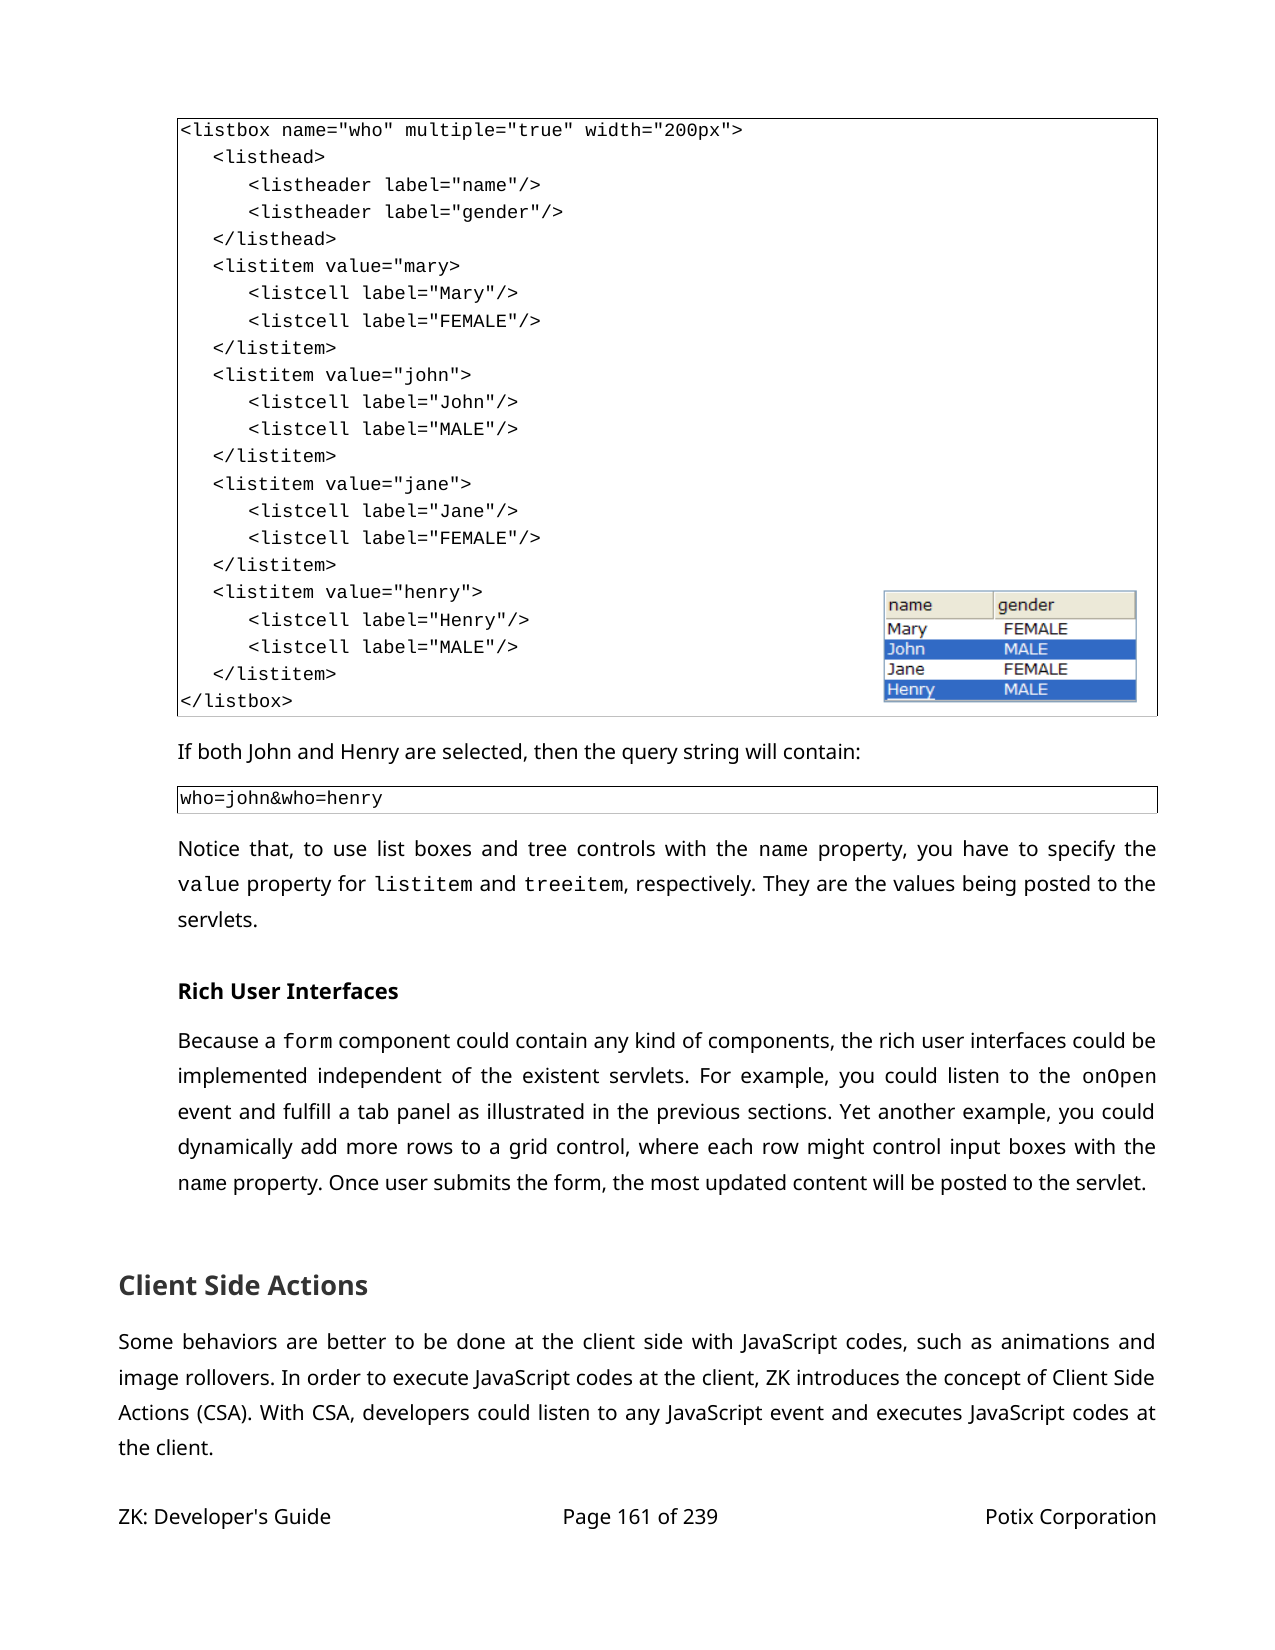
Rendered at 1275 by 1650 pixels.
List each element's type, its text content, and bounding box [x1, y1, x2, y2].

text <listcell label="Jane"/> [178, 499, 1157, 523]
text <listitem value="mary> [178, 254, 1157, 278]
text <listcell label="FEMALE"/> [178, 308, 1157, 333]
text Because a form component could contain any kind of components, the rich user interfaces could be implemented independent of the existent servlets. For example, you could listen to the onOpen event and fulfill a tab panel as illustrated in the previous sections. Yet another example, you could dynamically add more rows to a grid control, where each row might control input boxes with the name property. Once user submits the form, the most updated content will be posted to the servlet. [177, 1026, 1157, 1196]
text <listcell label="Henry"/> [178, 607, 880, 632]
text <listhead> [178, 145, 1157, 169]
text <listcell label="FEMALE"/> [178, 526, 1157, 550]
text </listitem> [178, 553, 1157, 577]
text <listcell label="MALE"/> [178, 635, 880, 659]
text <listitem value="jane"> [178, 472, 1157, 496]
text <listcell label="MALE"/> [178, 417, 1157, 441]
text <listbox name="who" multiple="true" width="200px"> [178, 119, 1157, 142]
text Some behaviors are better to be done at the client side with JavaScript codes, such as animations and image rollovers. In order to execute JavaScript codes at the client, ZK introduces the concept of Client Side Actions (CSA). With CSA, developers could listen to any JavaScript event and executes JavaScript codes at the client. [118, 1327, 1157, 1461]
text who=john&who=henry [178, 787, 1157, 813]
text If both John and Henry are selected, then the query string will contain: [177, 737, 1157, 765]
text </listitem> [178, 662, 880, 686]
subtitle Client Side Actions [118, 1267, 1157, 1304]
text </listitem> [178, 444, 1157, 469]
text <listcell label="John"/> [178, 390, 1157, 414]
text </listbox> [178, 689, 1157, 716]
text </listhead> [178, 227, 1157, 251]
text </listitem> [178, 336, 1157, 360]
text <listheader label="name"/> [178, 172, 1157, 197]
text Notice that, to use list boxes and tree controls with the name property, you have to specify the value property for listitem and treeitem, respectively. They are the values being posted to the servlets. [177, 834, 1157, 933]
text <listheader label="gender"/> [178, 200, 1157, 224]
text <listitem value="henry"> [178, 580, 1157, 604]
text <listitem value="john"> [178, 363, 1157, 387]
picture [880, 588, 1142, 705]
text [1142, 662, 1157, 686]
subtitle Rich User Interfaces [177, 976, 1157, 1006]
text <listcell label="Mary"/> [178, 281, 1157, 306]
